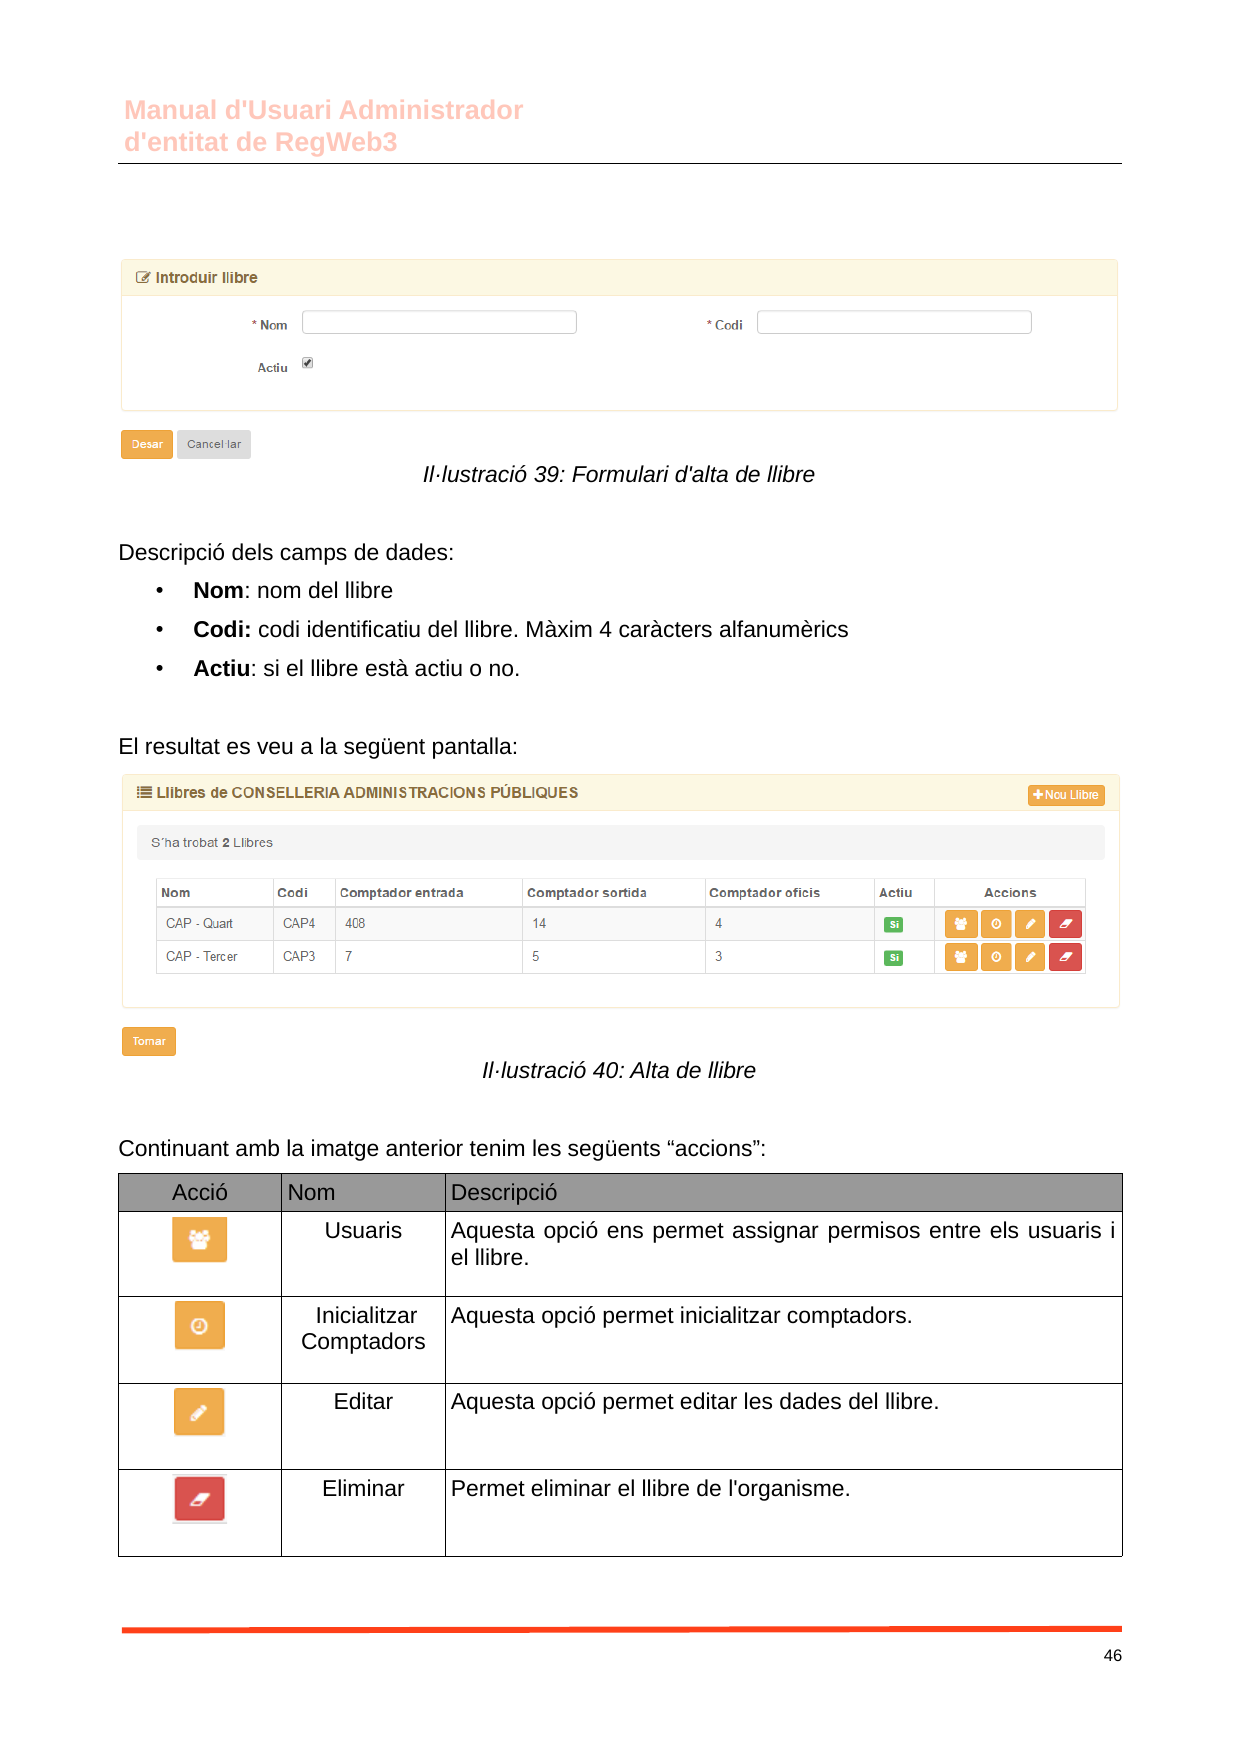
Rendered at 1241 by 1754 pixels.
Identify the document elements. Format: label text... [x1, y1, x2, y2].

text El resultat es veu a la següent pantalla: [118, 733, 1122, 759]
list Actiu: si el llibre està actiu o no. [156, 655, 1122, 681]
picture [172, 1217, 228, 1264]
table_header Acció [119, 1174, 281, 1211]
text Continuant amb la imatge anterior tenim les següents “accions”: [118, 1134, 1122, 1161]
text Il·lustració 40: Alta de llibre [118, 1057, 1122, 1083]
table_cell Inicialitzar Comptadors [282, 1297, 445, 1382]
table_header Nom [282, 1174, 445, 1211]
table_cell Aquesta opció ens permet assignar permisos entre els usuaris i el llibre. [446, 1212, 1122, 1296]
list Nom: nom del llibre [156, 577, 1122, 604]
table_cell Eliminar [282, 1470, 445, 1556]
table_cell Permet eliminar el llibre de l'organisme. [446, 1470, 1122, 1556]
table_header Descripció [446, 1174, 1122, 1211]
table_cell Usuaris [282, 1212, 445, 1296]
table_cell [119, 1212, 281, 1296]
table_cell [119, 1384, 281, 1469]
table_cell Editar [282, 1384, 445, 1469]
text Descripció dels camps de dades: [118, 538, 1122, 565]
table_cell Aquesta opció permet editar les dades del llibre. [446, 1384, 1122, 1469]
picture [172, 1474, 228, 1524]
list Codi: codi identificatiu del llibre. Màxim 4 caràcters alfanumèrics [156, 616, 1122, 642]
picture [174, 1388, 226, 1437]
text Il·lustració 39: Formulari d'alta de llibre [118, 461, 1122, 487]
table_cell Aquesta opció permet inicialitzar comptadors. [446, 1297, 1122, 1382]
picture [174, 1301, 225, 1351]
table_cell [119, 1297, 281, 1382]
table_cell [119, 1470, 281, 1474]
table_cell [119, 1475, 281, 1556]
